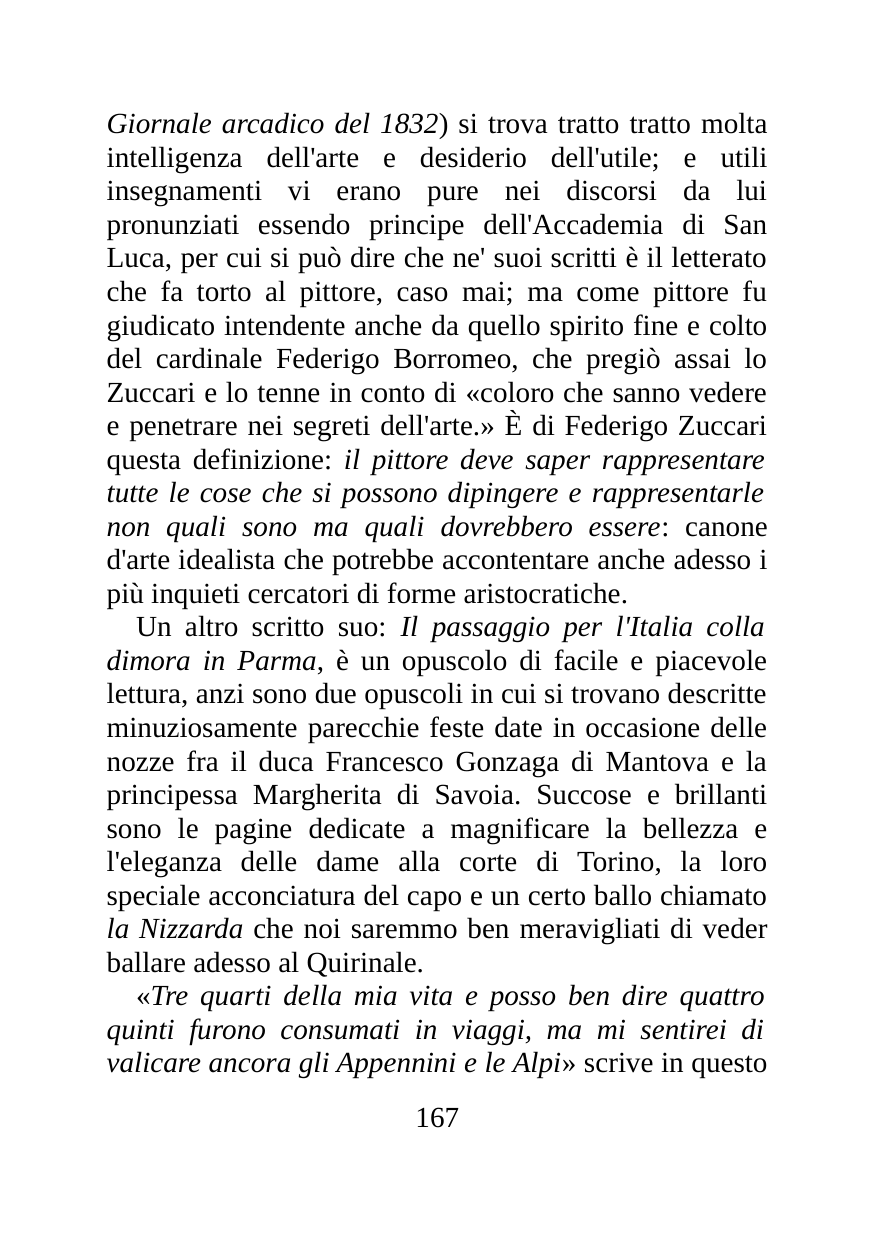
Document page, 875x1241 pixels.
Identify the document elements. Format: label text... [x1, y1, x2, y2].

text Un altro scritto suo: Il passaggio per l'Italia colla dimora in Parma, è un opuscolo di facile e piacevole lettura, anzi sono due opuscoli in cui si trovano descritte minuziosamente parecchie feste date in occasione delle nozze fra il duca Francesco Gonzaga di Mantova e la principessa Margherita di Savoia. Succose e brillanti sono le pagine dedicate a magnificare la bellezza e l'eleganza delle dame alla corte di Torino, la loro speciale acconciatura del capo e un certo ballo chiamato la Nizzarda che noi saremmo ben meravigliati di veder ballare adesso al Quirinale. [106, 609, 768, 978]
text «Tre quarti della mia vita e posso ben dire quattro quinti furono consumati in viaggi, ma mi sentirei di valicare ancora gli Appennini e le Alpi» scrive in questo [106, 978, 768, 1079]
text Giornale arcadico del 1832) si trova tratto tratto molta intelligenza dell'arte e desiderio dell'utile; e utili insegnamenti vi erano pure nei discorsi da lui pronunziati essendo principe dell'Accademia di San Luca, per cui si può dire che ne' suoi scritti è il letterato che fa torto al pittore, caso mai; ma come pittore fu giudicato intendente anche da quello spirito fine e colto del cardinale Federigo Borromeo, che pregiò assai lo Zuccari e lo tenne in conto di «coloro che sanno vedere e penetrare nei segreti dell'arte.» È di Federigo Zuccari questa definizione: il pittore deve saper rappresentare tutte le cose che si possono dipingere e rappresentarle non quali sono ma quali dovrebbero essere: canone d'arte idealista che potrebbe accontentare anche adesso i più inquieti cercatori di forme aristocratiche. [106, 106, 768, 609]
